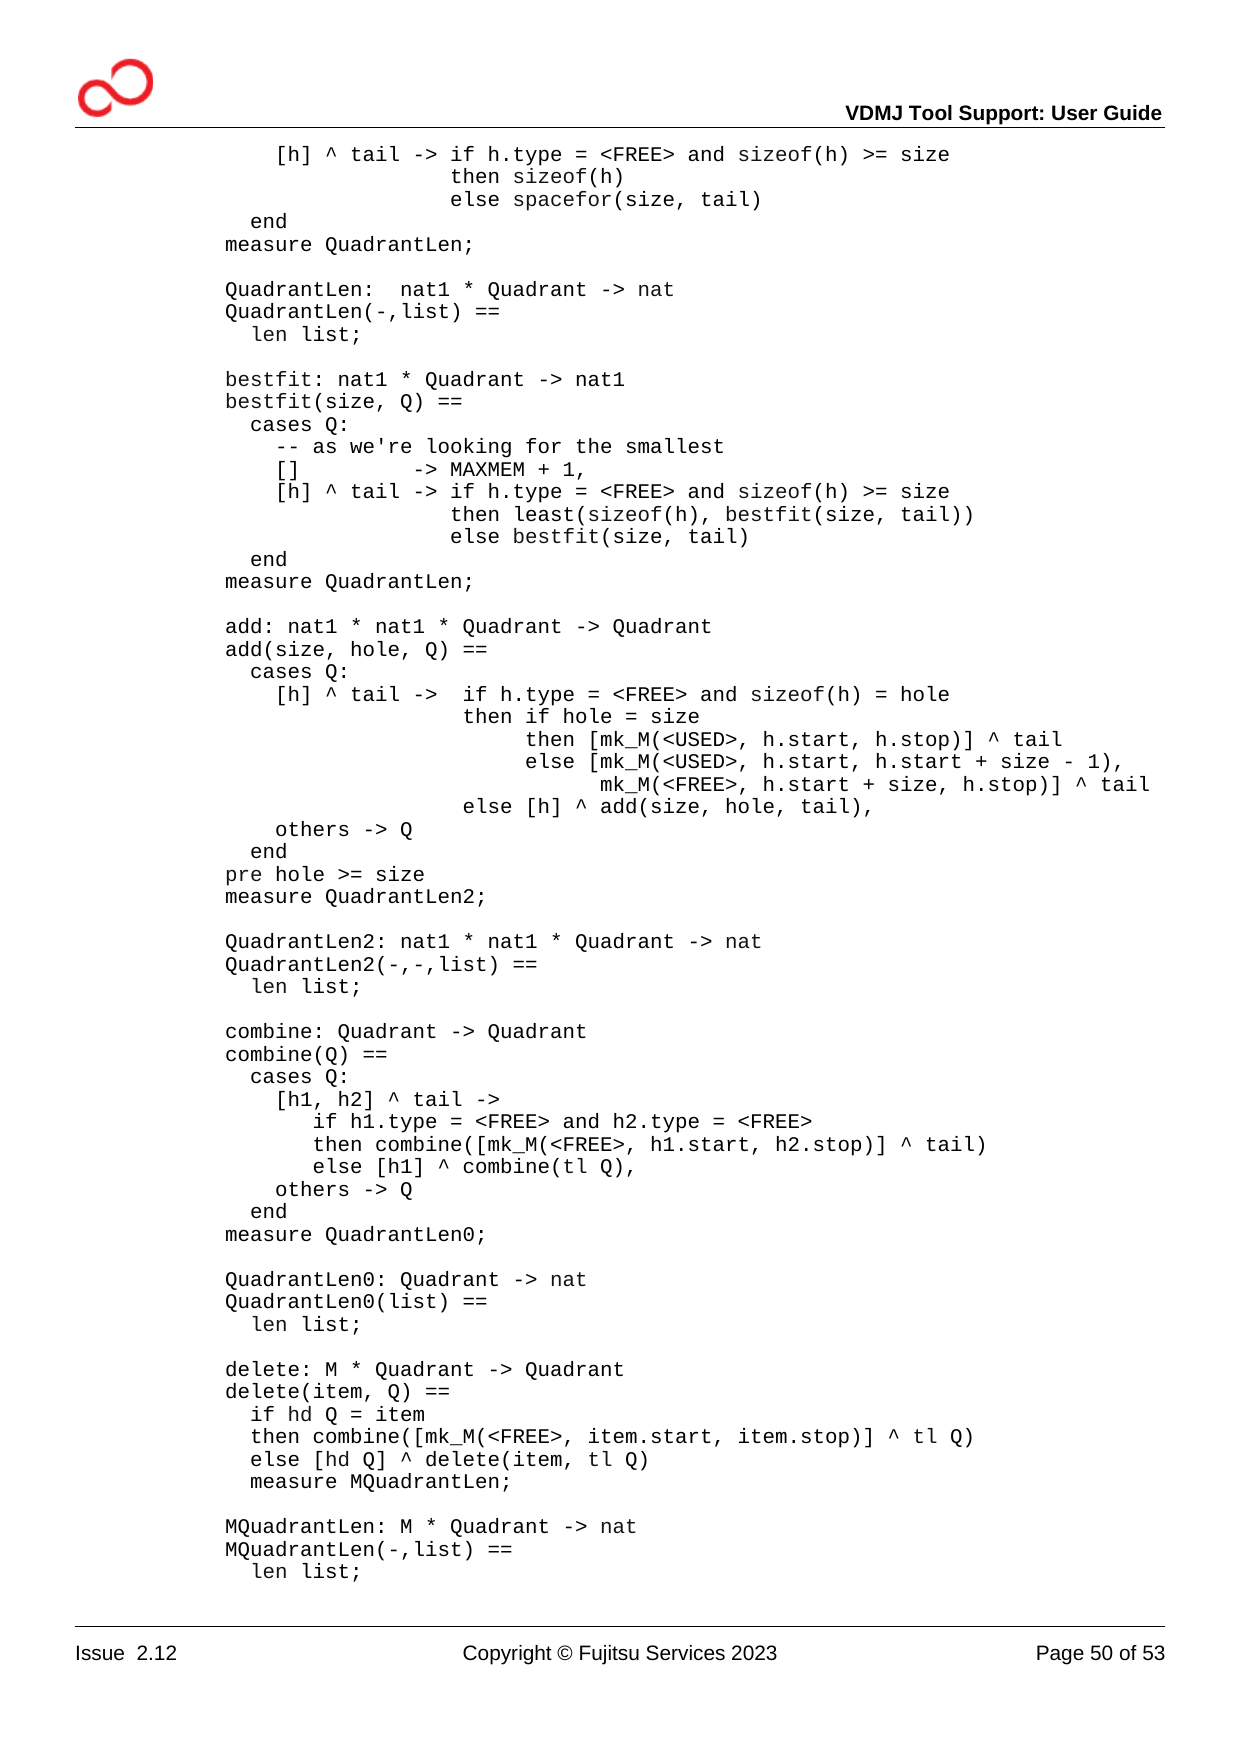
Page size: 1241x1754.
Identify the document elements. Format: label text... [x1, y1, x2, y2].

text else [hd Q] ^ delete(item, tl Q) [225, 1448, 1165, 1471]
text end [225, 548, 1165, 571]
text QuadrantLen: nat1 * Quadrant -> nat [225, 278, 1165, 301]
text then sizeof(h) [225, 166, 1165, 188]
text [] -> MAXMEM + 1, [225, 458, 1165, 481]
text MQuadrantLen: M * Quadrant -> nat [225, 1516, 1165, 1538]
text else [mk_M(<USED>, h.start, h.start + size - 1), [225, 751, 1165, 773]
text measure MQuadrantLen; [225, 1471, 1165, 1493]
text len list; [225, 1561, 1165, 1583]
text QuadrantLen0(list) == [225, 1291, 1165, 1313]
text measure QuadrantLen; [225, 233, 1165, 256]
text QuadrantLen(-,list) == [225, 301, 1165, 323]
text then combine([mk_M(<FREE>, item.start, item.stop)] ^ tl Q) [225, 1426, 1165, 1448]
text add(size, hole, Q) == [225, 638, 1165, 661]
text measure QuadrantLen; [225, 571, 1165, 593]
text [h] ^ tail -> if h.type = <FREE> and sizeof(h) = hole [225, 683, 1165, 706]
text mk_M(<FREE>, h.start + size, h.stop)] ^ tail [225, 773, 1165, 796]
text combine(Q) == [225, 1043, 1165, 1066]
text end [225, 1201, 1165, 1223]
text add: nat1 * nat1 * Quadrant -> Quadrant [225, 616, 1165, 638]
text then [mk_M(<USED>, h.start, h.stop)] ^ tail [225, 728, 1165, 751]
text len list; [225, 1313, 1165, 1336]
text -- as we're looking for the smallest [225, 436, 1165, 458]
text others -> Q [225, 1178, 1165, 1201]
text QuadrantLen2: nat1 * nat1 * Quadrant -> nat [225, 931, 1165, 953]
text if hd Q = item [225, 1403, 1165, 1426]
text cases Q: [225, 413, 1165, 436]
text MQuadrantLen(-,list) == [225, 1538, 1165, 1561]
text else [h] ^ add(size, hole, tail), [225, 796, 1165, 818]
text QuadrantLen2(-,-,list) == [225, 953, 1165, 976]
text then combine([mk_M(<FREE>, h1.start, h2.stop)] ^ tail) [225, 1133, 1165, 1156]
picture [78, 52, 153, 127]
text delete: M * Quadrant -> Quadrant [225, 1358, 1165, 1381]
text others -> Q [225, 818, 1165, 841]
text measure QuadrantLen0; [225, 1223, 1165, 1246]
text delete(item, Q) == [225, 1381, 1165, 1403]
text cases Q: [225, 1066, 1165, 1088]
text bestfit: nat1 * Quadrant -> nat1 [225, 368, 1165, 391]
text len list; [225, 323, 1165, 346]
text if h1.type = <FREE> and h2.type = <FREE> [225, 1111, 1165, 1133]
text end [225, 211, 1165, 233]
text QuadrantLen0: Quadrant -> nat [225, 1268, 1165, 1291]
text then if hole = size [225, 706, 1165, 728]
text len list; [225, 976, 1165, 998]
text measure QuadrantLen2; [225, 886, 1165, 908]
text [h1, h2] ^ tail -> [225, 1088, 1165, 1111]
text pre hole >= size [225, 863, 1165, 886]
text cases Q: [225, 661, 1165, 683]
text [h] ^ tail -> if h.type = <FREE> and sizeof(h) >= size [225, 481, 1165, 503]
text else [h1] ^ combine(tl Q), [225, 1156, 1165, 1178]
text then least(sizeof(h), bestfit(size, tail)) [225, 503, 1165, 526]
text else bestfit(size, tail) [225, 526, 1165, 548]
text [h] ^ tail -> if h.type = <FREE> and sizeof(h) >= size [225, 143, 1165, 166]
text combine: Quadrant -> Quadrant [225, 1021, 1165, 1043]
text end [225, 841, 1165, 863]
text else spacefor(size, tail) [225, 188, 1165, 211]
text bestfit(size, Q) == [225, 391, 1165, 413]
